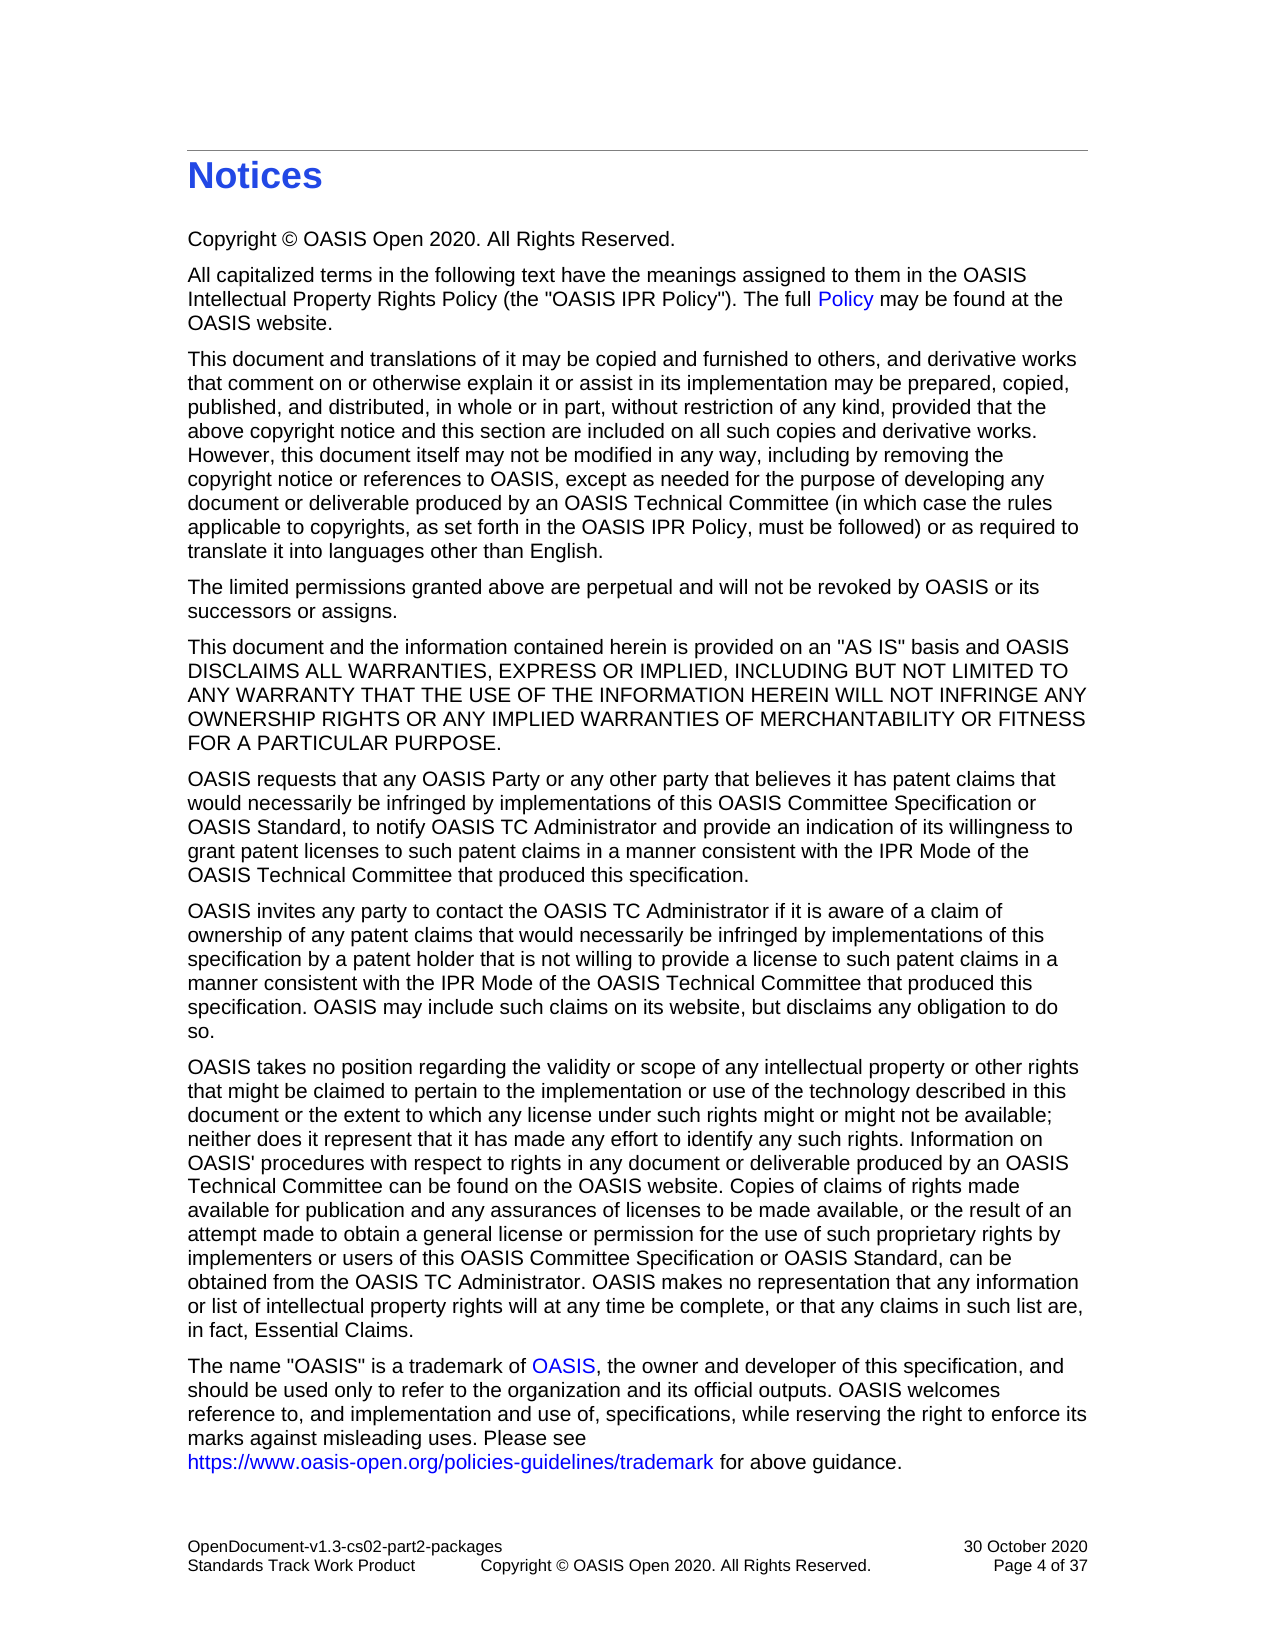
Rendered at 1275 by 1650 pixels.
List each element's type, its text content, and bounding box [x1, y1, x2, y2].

text The limited permissions granted above are perpetual and will not be revoked by OASIS or its successors or assigns. [187, 575, 1088, 623]
text OASIS invites any party to contact the OASIS TC Administrator if it is aware of a claim of ownership of any patent claims that would necessarily be infringed by implementations of this specification by a patent holder that is not willing to provide a license to such patent claims in a manner consistent with the IPR Mode of the OASIS Technical Committee that produced this specification. OASIS may include such claims on its website, but disclaims any obligation to do so. [187, 899, 1088, 1042]
text Notices [187, 151, 1088, 196]
text This document and the information contained herein is provided on an "AS IS" basis and OASIS DISCLAIMS ALL WARRANTIES, EXPRESS OR IMPLIED, INCLUDING BUT NOT LIMITED TO ANY WARRANTY THAT THE USE OF THE INFORMATION HEREIN WILL NOT INFRINGE ANY OWNERSHIP RIGHTS OR ANY IMPLIED WARRANTIES OF MERCHANTABILITY OR FITNESS FOR A PARTICULAR PURPOSE. [187, 635, 1088, 755]
text This document and translations of it may be copied and furnished to others, and derivative works that comment on or otherwise explain it or assist in its implementation may be prepared, copied, published, and distributed, in whole or in part, without restriction of any kind, provided that the above copyright notice and this section are included on all such copies and derivative works. However, this document itself may not be modified in any way, including by removing the copyright notice or references to OASIS, except as needed for the purpose of developing any document or deliverable produced by an OASIS Technical Committee (in which case the rules applicable to copyrights, as set forth in the OASIS IPR Policy, must be followed) or as required to translate it into languages other than English. [187, 347, 1088, 563]
text Copyright © OASIS Open 2020. All Rights Reserved. [187, 227, 1088, 251]
text All capitalized terms in the following text have the meanings assigned to them in the OASIS Intellectual Property Rights Policy (the "OASIS IPR Policy"). The full Policy may be found at the OASIS website. [187, 263, 1088, 335]
text OASIS takes no position regarding the validity or scope of any intellectual property or other rights that might be claimed to pertain to the implementation or use of the technology described in this document or the extent to which any license under such rights might or might not be available; neither does it represent that it has made any effort to identify any such rights. Information on OASIS' procedures with respect to rights in any document or deliverable produced by an OASIS Technical Committee can be found on the OASIS website. Copies of claims of rights made available for publication and any assurances of licenses to be made available, or the result of an attempt made to obtain a general license or permission for the use of such proprietary rights by implementers or users of this OASIS Committee Specification or OASIS Standard, can be obtained from the OASIS TC Administrator. OASIS makes no representation that any information or list of intellectual property rights will at any time be complete, or that any claims in such list are, in fact, Essential Claims. [187, 1054, 1088, 1342]
text The name "OASIS" is a trademark of OASIS, the owner and developer of this specification, and should be used only to refer to the organization and its official outputs. OASIS welcomes reference to, and implementation and use of, specifications, while reserving the right to enforce its marks against misleading uses. Please see https://www.oasis-open.org/policies-guidelines/trademark for above guidance. [187, 1354, 1088, 1474]
text OASIS requests that any OASIS Party or any other party that believes it has patent claims that would necessarily be infringed by implementations of this OASIS Committee Specification or OASIS Standard, to notify OASIS TC Administrator and provide an indication of its willingness to grant patent licenses to such patent claims in a manner consistent with the IPR Mode of the OASIS Technical Committee that produced this specification. [187, 767, 1088, 887]
